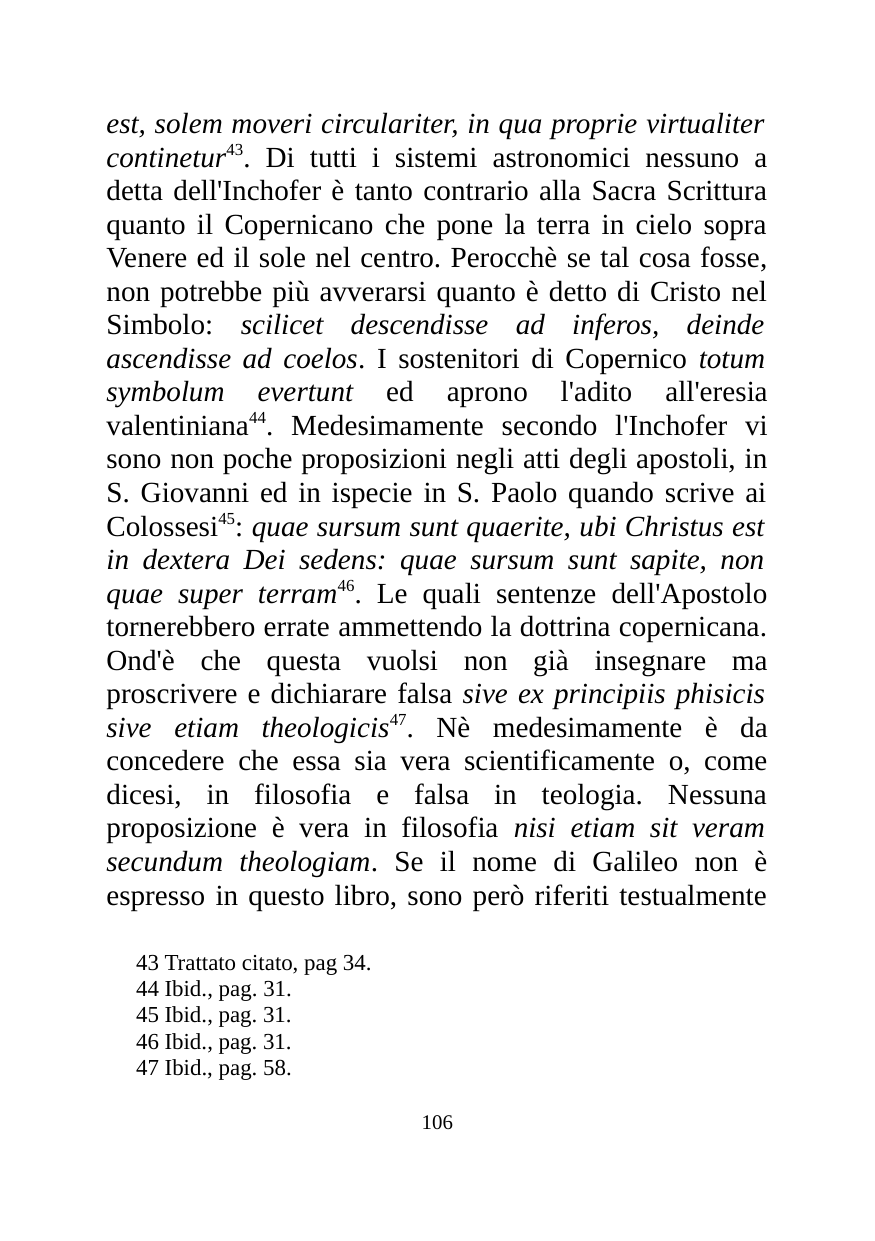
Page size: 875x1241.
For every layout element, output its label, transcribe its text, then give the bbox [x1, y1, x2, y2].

text Ibid., pag. 31. [106, 975, 768, 1001]
text est, solem moveri circulariter, in qua proprie virtualiter continetur. Di tutti i sistemi astronomici nessuno a detta dell'Inchofer è tanto contrario alla Sacra Scrittura quanto il Copernicano che pone la terra in cielo sopra Venere ed il sole nel centro. Perocchè se tal cosa fosse, non potrebbe più avverarsi quanto è detto di Cristo nel Simbolo: scilicet descendisse ad inferos, deinde ascendisse ad coelos. I sostenitori di Copernico totum symbolum evertunt ed aprono l'adito all'eresia valentiniana. Medesimamente secondo l'Inchofer vi sono non poche proposizioni negli atti degli apostoli, in S. Giovanni ed in ispecie in S. Paolo quando scrive ai Colossesi: quae sursum sunt quaerite, ubi Christus est in dextera Dei sedens: quae sursum sunt sapite, non quae super terram. Le quali sentenze dell'Apostolo tornerebbero errate ammettendo la dottrina copernicana. Ond'è che questa vuolsi non già insegnare ma proscrivere e dichiarare falsa sive ex principiis phisicis sive etiam theologicis. Nè medesimamente è da concedere che essa sia vera scientificamente o, come dicesi, in filosofia e falsa in teologia. Nessuna proposizione è vera in filosofia nisi etiam sit veram secundum theologiam. Se il nome di Galileo non è espresso in questo libro, sono però riferiti testualmente [106, 106, 768, 911]
text Ibid., pag. 31. [106, 1001, 768, 1028]
text Ibid., pag. 31. [106, 1028, 768, 1054]
text Trattato citato, pag 34. [106, 949, 768, 975]
text Ibid., pag. 58. [106, 1054, 768, 1080]
